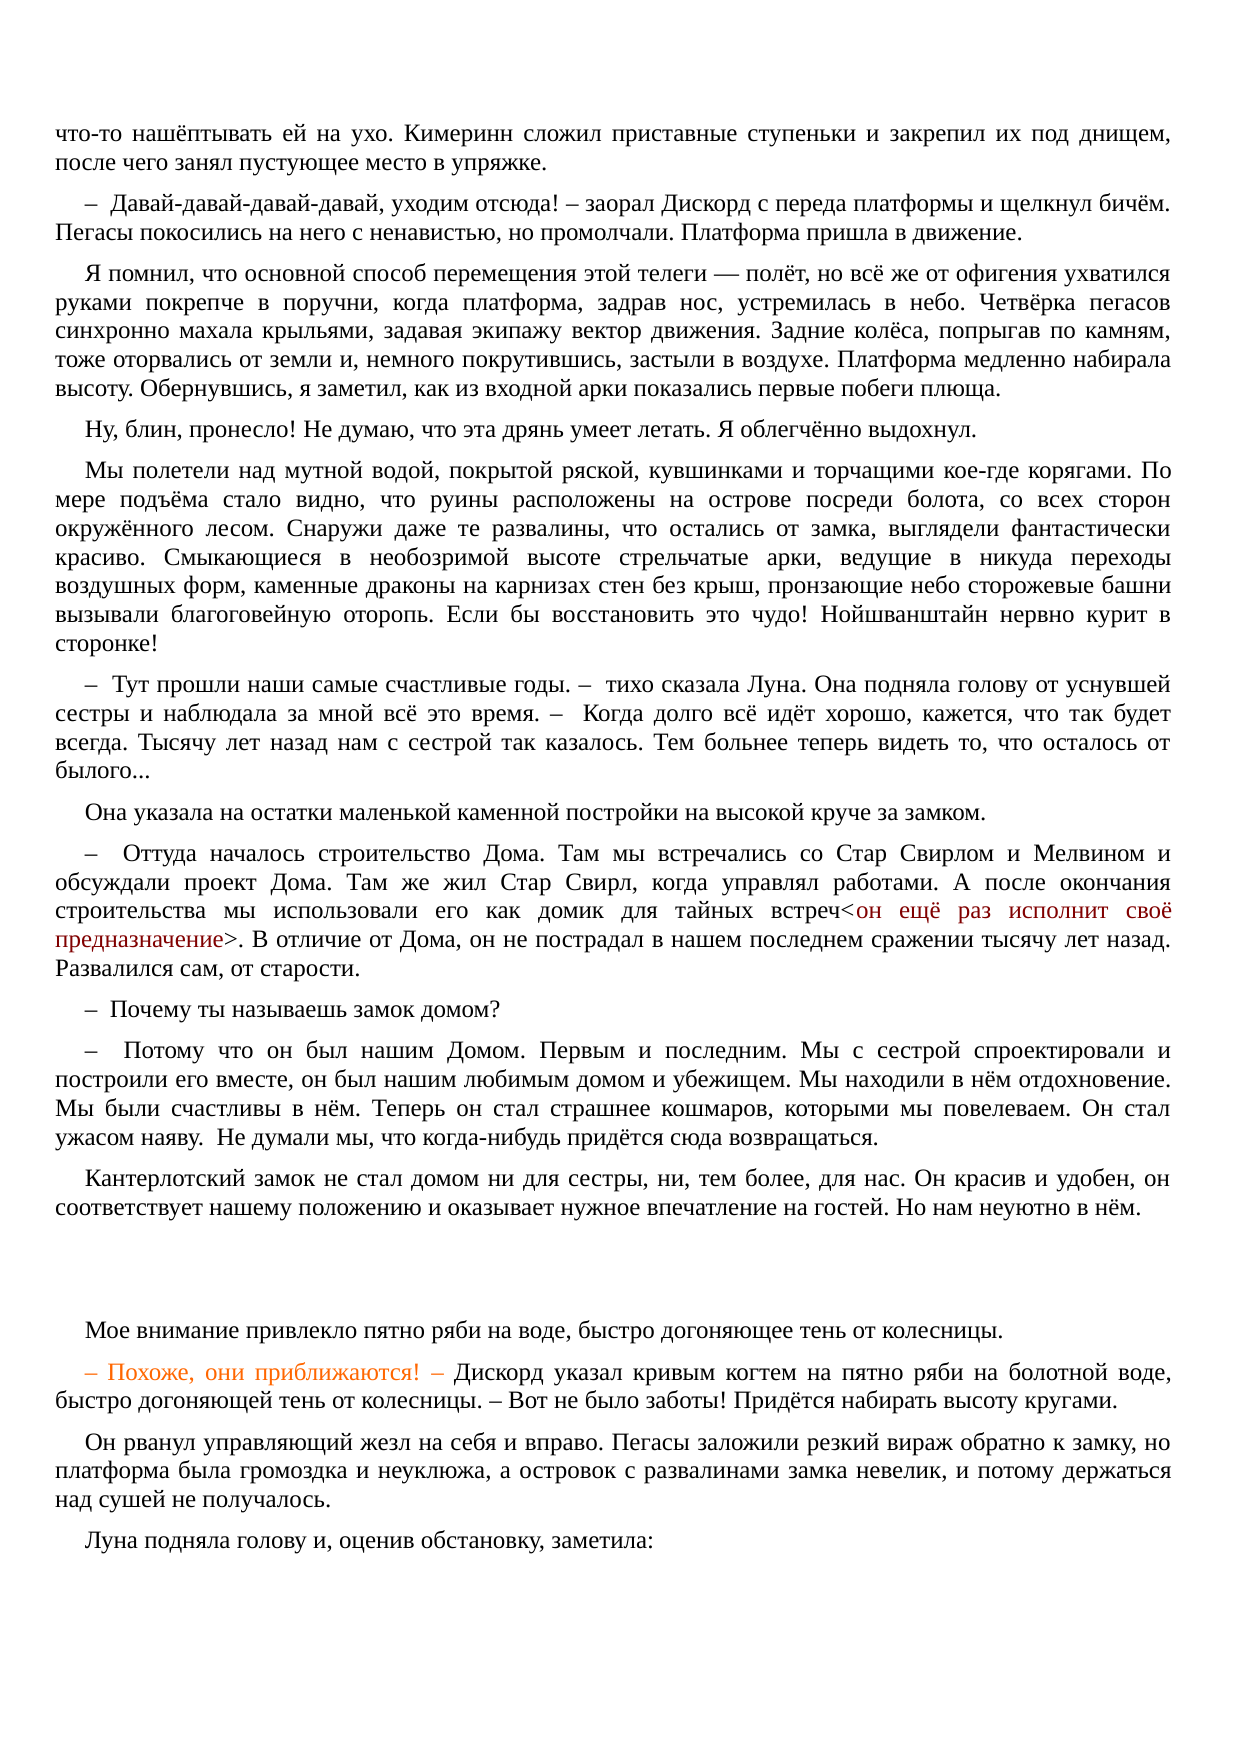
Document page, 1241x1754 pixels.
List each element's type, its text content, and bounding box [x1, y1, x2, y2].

text Мы полетели над мутной водой, покрытой ряской, кувшинками и торчащими кое-где корягами. По мере подъёма стало видно, что руины расположены на острове посреди болота, со всех сторон окружённого лесом. Снаружи даже те развалины, что остались от замка, выглядели фантастически красиво. Смыкающиеся в необозримой высоте стрельчатые арки, ведущие в никуда переходы воздушных форм, каменные драконы на карнизах стен без крыш, пронзающие небо сторожевые башни вызывали благоговейную оторопь. Если бы восстановить это чудо! Нойшванштайн нервно курит в сторонке! [55, 456, 1172, 657]
text – Потому что он был нашим Домом. Первым и последним. Мы с сестрой спроектировали и построили его вместе, он был нашим любимым домом и убежищем. Мы находили в нём отдохновение. Мы были счастливы в нём. Теперь он стал страшнее кошмаров, которыми мы повелеваем. Он стал ужасом наяву. Не думали мы, что когда-нибудь придётся сюда возвращаться. [55, 1036, 1172, 1151]
text – Почему ты называешь замок домом? [55, 994, 1172, 1023]
text Она указала на остатки маленькой каменной постройки на высокой круче за замком. [55, 797, 1172, 826]
text Он рванул управляющий жезл на себя и вправо. Пегасы заложили резкий вираж обратно к замку, но платформа была громоздка и неуклюжа, а островок с развалинами замка невелик, и потому держаться над сушей не получалось. [55, 1427, 1172, 1513]
text Мое внимание привлекло пятно ряби на воде, быстро догоняющее тень от колесницы. [55, 1316, 1172, 1344]
text Луна подняла голову и, оценив обстановку, заметила: [55, 1526, 1172, 1554]
text – Давай-давай-давай-давай, уходим отсюда! – заорал Дискорд с переда платформы и щелкнул бичём. Пегасы покосились на него с ненавистью, но промолчали. Платформа пришла в движение. [55, 188, 1172, 246]
text – Похоже, они приближаются! – Дискорд указал кривым когтем на пятно ряби на болотной воде, быстро догоняющей тень от колесницы. – Вот не было заботы! Придётся набирать высоту кругами. [55, 1357, 1172, 1414]
text Я помнил, что основной способ перемещения этой телеги — полёт, но всё же от офигения ухватился руками покрепче в поручни, когда платформа, задрав нос, устремилась в небо. Четвёрка пегасов синхронно махала крыльями, задавая экипажу вектор движения. Задние колёса, попрыгав по камням, тоже оторвались от земли и, немного покрутившись, застыли в воздухе. Платформа медленно набирала высоту. Обернувшись, я заметил, как из входной арки показались первые побеги плюща. [55, 258, 1172, 402]
text – Оттуда началось строительство Дома. Там мы встречались со Стар Свирлом и Мелвином и обсуждали проект Дома. Там же жил Стар Свирл, когда управлял работами. А после окончания строительства мы использовали его как домик для тайных встреч<он ещё раз исполнит своё предназначение>. В отличие от Дома, он не пострадал в нашем последнем сражении тысячу лет назад. Развалился сам, от старости. [55, 838, 1172, 982]
text – Тут прошли наши самые счастливые годы. – тихо сказала Луна. Она подняла голову от уснувшей сестры и наблюдала за мной всё это время. – Когда долго всё идёт хорошо, кажется, что так будет всегда. Тысячу лет назад нам с сестрой так казалось. Тем больнее теперь видеть то, что осталось от былого... [55, 669, 1172, 784]
text Ну, блин, пронесло! Не думаю, что эта дрянь умеет летать. Я облегчённо выдохнул. [55, 414, 1172, 443]
text Кантерлотский замок не стал домом ни для сестры, ни, тем более, для нас. Он красив и удобен, он соответствует нашему положению и оказывает нужное впечатление на гостей. Но нам неуютно в нём. [55, 1163, 1172, 1221]
text что-то нашёптывать ей на ухо. Кимеринн сложил приставные ступеньки и закрепил их под днищем, после чего занял пустующее место в упряжке. [55, 118, 1172, 176]
